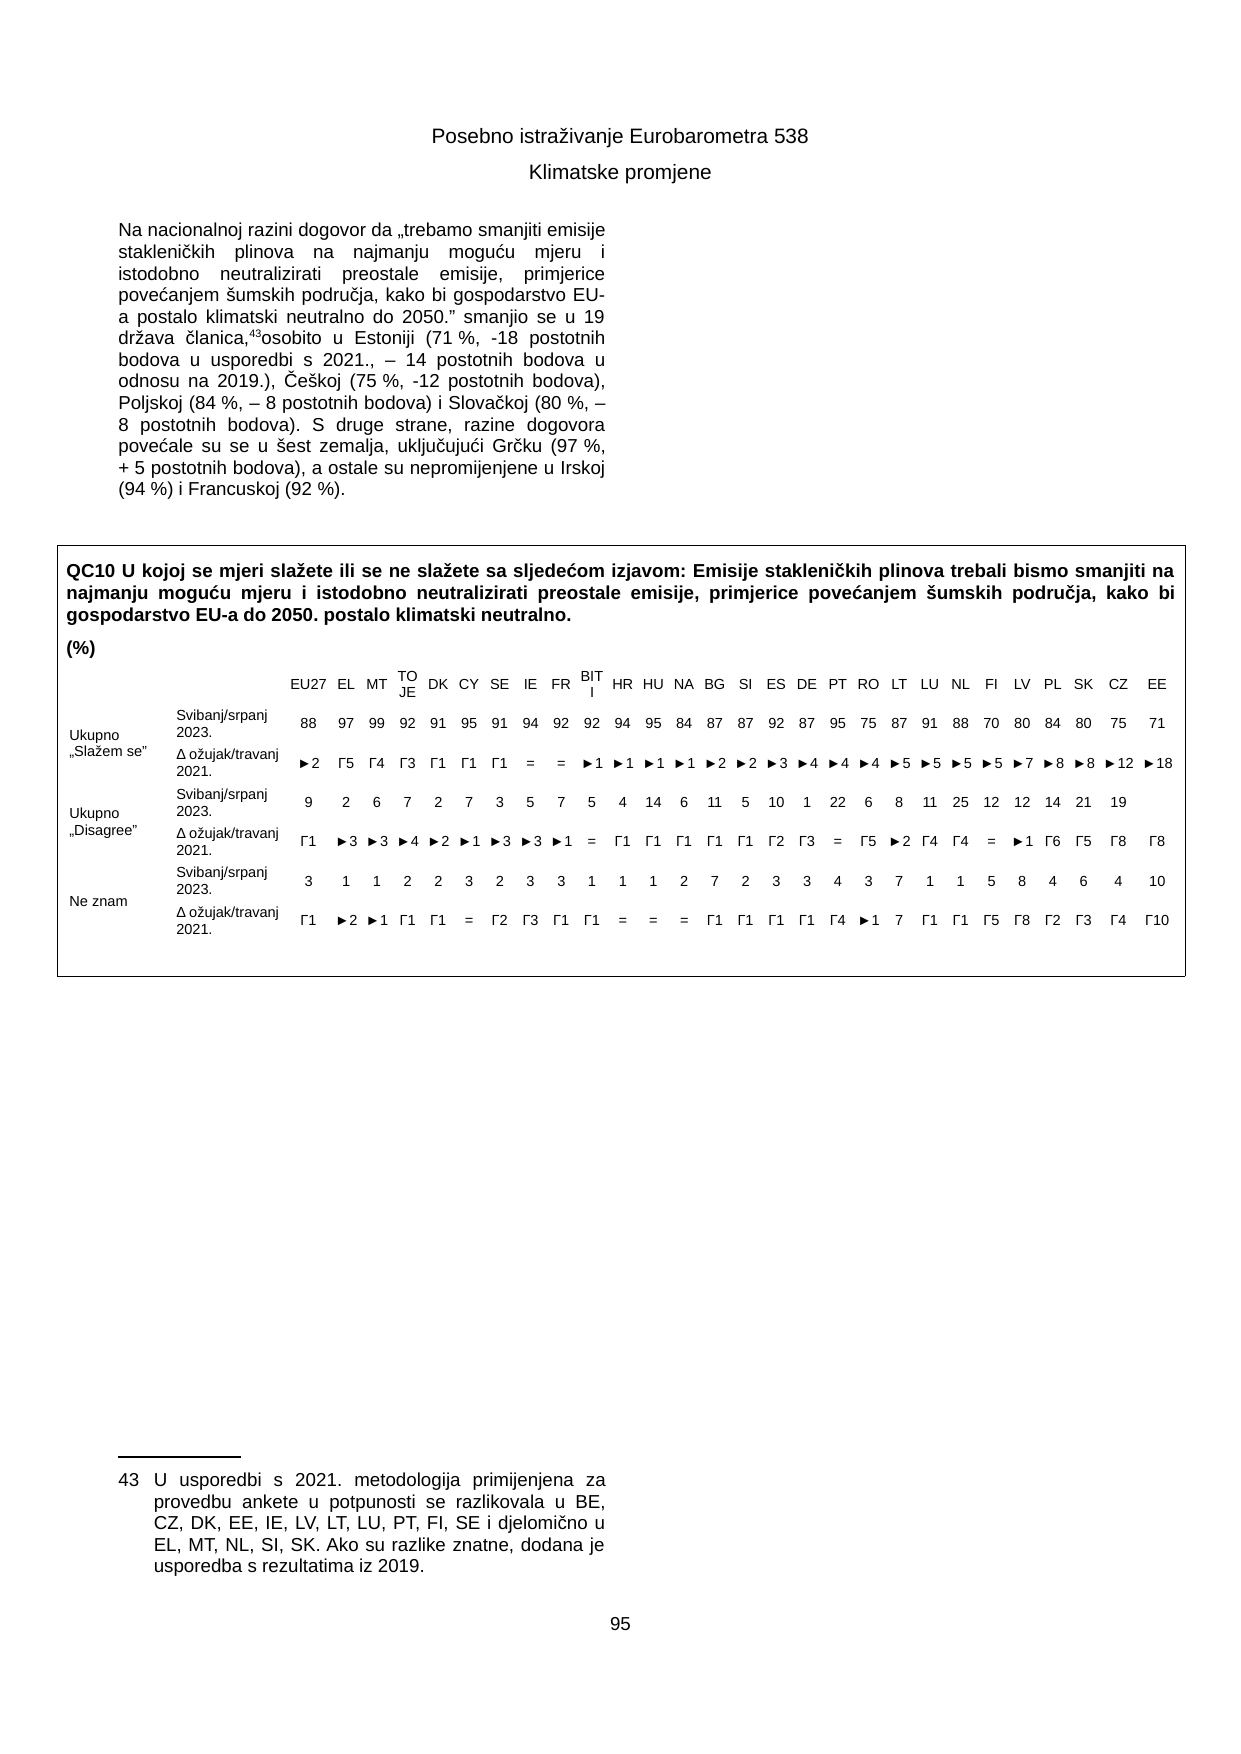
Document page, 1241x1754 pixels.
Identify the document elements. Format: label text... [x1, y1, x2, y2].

table_cell ►3 [361, 822, 392, 861]
table_cell 3 [853, 861, 884, 901]
table_cell 8 [884, 783, 914, 822]
table_cell ►2 [884, 822, 914, 861]
table_cell Δ ožujak/travanj 2021. [173, 822, 286, 861]
table_cell ►5 [976, 743, 1007, 782]
table_cell 5 [576, 783, 607, 822]
table_cell Γ10 [1138, 901, 1176, 940]
table_cell ►5 [945, 743, 976, 782]
table_header SK [1068, 664, 1099, 704]
table_cell 87 [791, 704, 822, 743]
table_header SE [484, 664, 515, 704]
table_cell Γ4 [1099, 901, 1138, 940]
table_cell ►2 [730, 743, 761, 782]
table_cell 3 [761, 861, 791, 901]
table_header FR [546, 664, 576, 704]
table_cell Ukupno „Slažem se” [66, 704, 173, 782]
table_cell 7 [392, 783, 423, 822]
table_cell ►1 [638, 743, 668, 782]
table_cell = [607, 901, 638, 940]
table_cell 94 [607, 704, 638, 743]
table_cell 25 [945, 783, 976, 822]
table_cell Γ2 [761, 822, 791, 861]
table_cell 88 [945, 704, 976, 743]
table_cell = [454, 901, 484, 940]
table_cell 1 [607, 861, 638, 901]
table_cell Γ1 [392, 901, 423, 940]
table_cell ►1 [853, 901, 884, 940]
table_cell 2 [423, 783, 453, 822]
table_cell Γ1 [638, 822, 668, 861]
table_cell Γ1 [914, 901, 945, 940]
table_header ES [761, 664, 791, 704]
table_cell 92 [546, 704, 576, 743]
table_header CY [454, 664, 484, 704]
table_cell 4 [607, 783, 638, 822]
table_cell 88 [286, 704, 331, 743]
table_cell 2 [392, 861, 423, 901]
table_cell 5 [730, 783, 761, 822]
table_cell [1138, 783, 1176, 822]
table_cell Γ6 [1037, 822, 1068, 861]
table_cell 3 [454, 861, 484, 901]
table_cell ►1 [576, 743, 607, 782]
table_cell Γ2 [484, 901, 515, 940]
table_cell Γ3 [791, 822, 822, 861]
table_cell ►4 [853, 743, 884, 782]
table_cell ►1 [1007, 822, 1037, 861]
table_cell 1 [914, 861, 945, 901]
table_cell ►1 [546, 822, 576, 861]
table_cell 1 [791, 783, 822, 822]
table_header PT [822, 664, 853, 704]
table_cell Ne znam [66, 861, 173, 940]
table_cell 8 [1007, 861, 1037, 901]
table_header TO JE [392, 664, 423, 704]
table_cell 7 [884, 861, 914, 901]
table_cell = [976, 822, 1007, 861]
table_cell Svibanj/srpanj 2023. [173, 861, 286, 901]
table_cell Γ4 [361, 743, 392, 782]
table_cell 14 [638, 783, 668, 822]
table_header EE [1138, 664, 1176, 704]
table_cell 2 [484, 861, 515, 901]
table_cell 91 [484, 704, 515, 743]
table_header IE [515, 664, 546, 704]
table_cell Γ1 [730, 901, 761, 940]
table_cell 1 [576, 861, 607, 901]
table_cell 3 [484, 783, 515, 822]
table_cell ►3 [331, 822, 361, 861]
table_cell 95 [638, 704, 668, 743]
table_cell 1 [638, 861, 668, 901]
table_cell ►5 [914, 743, 945, 782]
table_cell ►4 [791, 743, 822, 782]
table_cell Δ ožujak/travanj 2021. [173, 743, 286, 782]
table_cell Γ1 [669, 822, 699, 861]
table_cell 12 [1007, 783, 1037, 822]
table_cell Γ5 [853, 822, 884, 861]
table_cell 87 [699, 704, 730, 743]
table_cell Γ1 [546, 901, 576, 940]
table_cell ►3 [515, 822, 546, 861]
table_cell Svibanj/srpanj 2023. [173, 704, 286, 743]
table_cell Γ4 [945, 822, 976, 861]
table_cell 91 [914, 704, 945, 743]
table_cell ►18 [1138, 743, 1176, 782]
table_cell 7 [454, 783, 484, 822]
table_cell Γ8 [1007, 901, 1037, 940]
table_header DK [423, 664, 453, 704]
table_cell ►12 [1099, 743, 1138, 782]
table_cell 21 [1068, 783, 1099, 822]
table_cell 6 [1068, 861, 1099, 901]
table_header FI [976, 664, 1007, 704]
table_cell 80 [1068, 704, 1099, 743]
table_cell Ukupno „Disagree” [66, 783, 173, 861]
table_cell 75 [1099, 704, 1138, 743]
table_cell 7 [884, 901, 914, 940]
table_cell Γ1 [576, 901, 607, 940]
table_cell Svibanj/srpanj 2023. [173, 783, 286, 822]
table_cell = [546, 743, 576, 782]
table_cell Γ1 [423, 743, 453, 782]
table_header LT [884, 664, 914, 704]
table_cell 92 [576, 704, 607, 743]
table_cell Γ3 [1068, 901, 1099, 940]
table_header NA [669, 664, 699, 704]
table_cell 95 [454, 704, 484, 743]
table_cell 12 [976, 783, 1007, 822]
table_header CZ [1099, 664, 1138, 704]
table_cell Γ2 [1037, 901, 1068, 940]
table_cell 94 [515, 704, 546, 743]
table_cell ►2 [699, 743, 730, 782]
table_cell Γ1 [607, 822, 638, 861]
table_cell 91 [423, 704, 453, 743]
table_cell 4 [1099, 861, 1138, 901]
table_cell 75 [853, 704, 884, 743]
table_cell Γ1 [484, 743, 515, 782]
table_cell 2 [669, 861, 699, 901]
table_header [66, 664, 173, 704]
table_cell Γ8 [1138, 822, 1176, 861]
table_cell 5 [515, 783, 546, 822]
table_cell ►1 [454, 822, 484, 861]
table_cell ►5 [884, 743, 914, 782]
table_header HR [607, 664, 638, 704]
table_cell 1 [361, 861, 392, 901]
table_cell 87 [884, 704, 914, 743]
table_cell 10 [761, 783, 791, 822]
table_cell Γ1 [286, 822, 331, 861]
table_cell 11 [914, 783, 945, 822]
table_cell 22 [822, 783, 853, 822]
text Na nacionalnoj razini dogovor da „trebamo smanjiti emisije stakleničkih plinova na najmanju moguću mjeru i istodobno neutralizirati preostale emisije, primjerice povećanjem šumskih područja, kako bi gospodarstvo EU-a postalo klimatski neutralno do 2050.” smanjio se u 19 država članica,osobito u Estoniji (71 %, -18 postotnih bodova u usporedbi s 2021., – 14 postotnih bodova u odnosu na 2019.), Češkoj (75 %, -12 postotnih bodova), Poljskoj (84 %, – 8 postotnih bodova) i Slovačkoj (80 %, – 8 postotnih bodova). S druge strane, razine dogovora povećale su se u šest zemalja, uključujući Grčku (97 %, + 5 postotnih bodova), a ostale su nepromijenjene u Irskoj (94 %) i Francuskoj (92 %). [118, 219, 605, 499]
table_header LU [914, 664, 945, 704]
table_header RO [853, 664, 884, 704]
table_cell 3 [546, 861, 576, 901]
table_cell 92 [761, 704, 791, 743]
table_header DE [791, 664, 822, 704]
table_header BITI [576, 664, 607, 704]
table_cell Γ1 [454, 743, 484, 782]
table_cell ►8 [1068, 743, 1099, 782]
table_cell 19 [1099, 783, 1138, 822]
table_cell 2 [730, 861, 761, 901]
table_cell = [669, 901, 699, 940]
table_cell ►1 [607, 743, 638, 782]
table_cell ►4 [392, 822, 423, 861]
table_cell 4 [1037, 861, 1068, 901]
table_cell ►2 [423, 822, 453, 861]
table_cell 6 [669, 783, 699, 822]
table_cell Γ1 [791, 901, 822, 940]
table_cell 3 [791, 861, 822, 901]
table_cell Γ1 [730, 822, 761, 861]
table_cell Γ1 [699, 822, 730, 861]
table_cell 2 [331, 783, 361, 822]
table_cell Γ3 [392, 743, 423, 782]
table_cell Γ5 [1068, 822, 1099, 861]
table_cell 71 [1138, 704, 1176, 743]
table_header EU27 [286, 664, 331, 704]
text (%) [66, 637, 1176, 658]
table_header [173, 664, 286, 704]
table_cell ►2 [286, 743, 331, 782]
table_cell 4 [822, 861, 853, 901]
table_cell = [576, 822, 607, 861]
table_cell ►1 [361, 901, 392, 940]
table_cell 80 [1007, 704, 1037, 743]
table_cell ►3 [484, 822, 515, 861]
table_cell ►7 [1007, 743, 1037, 782]
table_cell 99 [361, 704, 392, 743]
table_cell 97 [331, 704, 361, 743]
table_cell ►1 [669, 743, 699, 782]
table_cell Γ1 [761, 901, 791, 940]
table_cell ►4 [822, 743, 853, 782]
table_header BG [699, 664, 730, 704]
table_cell 70 [976, 704, 1007, 743]
table_cell 14 [1037, 783, 1068, 822]
table_cell 5 [976, 861, 1007, 901]
table_cell 2 [423, 861, 453, 901]
table_cell 11 [699, 783, 730, 822]
table_cell 7 [546, 783, 576, 822]
table_cell 92 [392, 704, 423, 743]
table_cell Γ4 [914, 822, 945, 861]
table_header LV [1007, 664, 1037, 704]
table_cell 3 [515, 861, 546, 901]
table_cell Γ5 [976, 901, 1007, 940]
table_cell 87 [730, 704, 761, 743]
table_cell 84 [669, 704, 699, 743]
table_header MT [361, 664, 392, 704]
table_cell Γ4 [822, 901, 853, 940]
text U usporedbi s 2021. metodologija primijenjena za provedbu ankete u potpunosti se razlikovala u BE, CZ, DK, EE, IE, LV, LT, LU, PT, FI, SE i djelomično u EL, MT, NL, SI, SK. Ako su razlike znatne, dodana je usporedba s rezultatima iz 2019. [118, 1469, 605, 1577]
table_cell ►2 [331, 901, 361, 940]
table_cell Γ1 [699, 901, 730, 940]
table_header PL [1037, 664, 1068, 704]
table_cell 95 [822, 704, 853, 743]
table_cell ►8 [1037, 743, 1068, 782]
table_cell Γ8 [1099, 822, 1138, 861]
table_cell 1 [331, 861, 361, 901]
table_cell 84 [1037, 704, 1068, 743]
table_cell = [822, 822, 853, 861]
table_cell 3 [286, 861, 331, 901]
table_header HU [638, 664, 668, 704]
table_header NL [945, 664, 976, 704]
table_cell Γ3 [515, 901, 546, 940]
table_cell ►3 [761, 743, 791, 782]
table_cell 7 [699, 861, 730, 901]
table_cell 10 [1138, 861, 1176, 901]
table_header EL [331, 664, 361, 704]
table_cell Δ ožujak/travanj 2021. [173, 901, 286, 940]
table_cell 9 [286, 783, 331, 822]
table_cell 1 [945, 861, 976, 901]
table_cell Γ1 [423, 901, 453, 940]
table_cell Γ1 [286, 901, 331, 940]
table_cell = [638, 901, 668, 940]
table_cell 6 [361, 783, 392, 822]
table_cell Γ5 [331, 743, 361, 782]
table_cell Γ1 [945, 901, 976, 940]
table_cell 6 [853, 783, 884, 822]
table_header SI [730, 664, 761, 704]
text QC10 U kojoj se mjeri slažete ili se ne slažete sa sljedećom izjavom: Emisije stakleničkih plinova trebali bismo smanjiti na najmanju moguću mjeru i istodobno neutralizirati preostale emisije, primjerice povećanjem šumskih područja, kako bi gospodarstvo EU-a do 2050. postalo klimatski neutralno. [66, 560, 1176, 625]
table_cell = [515, 743, 546, 782]
